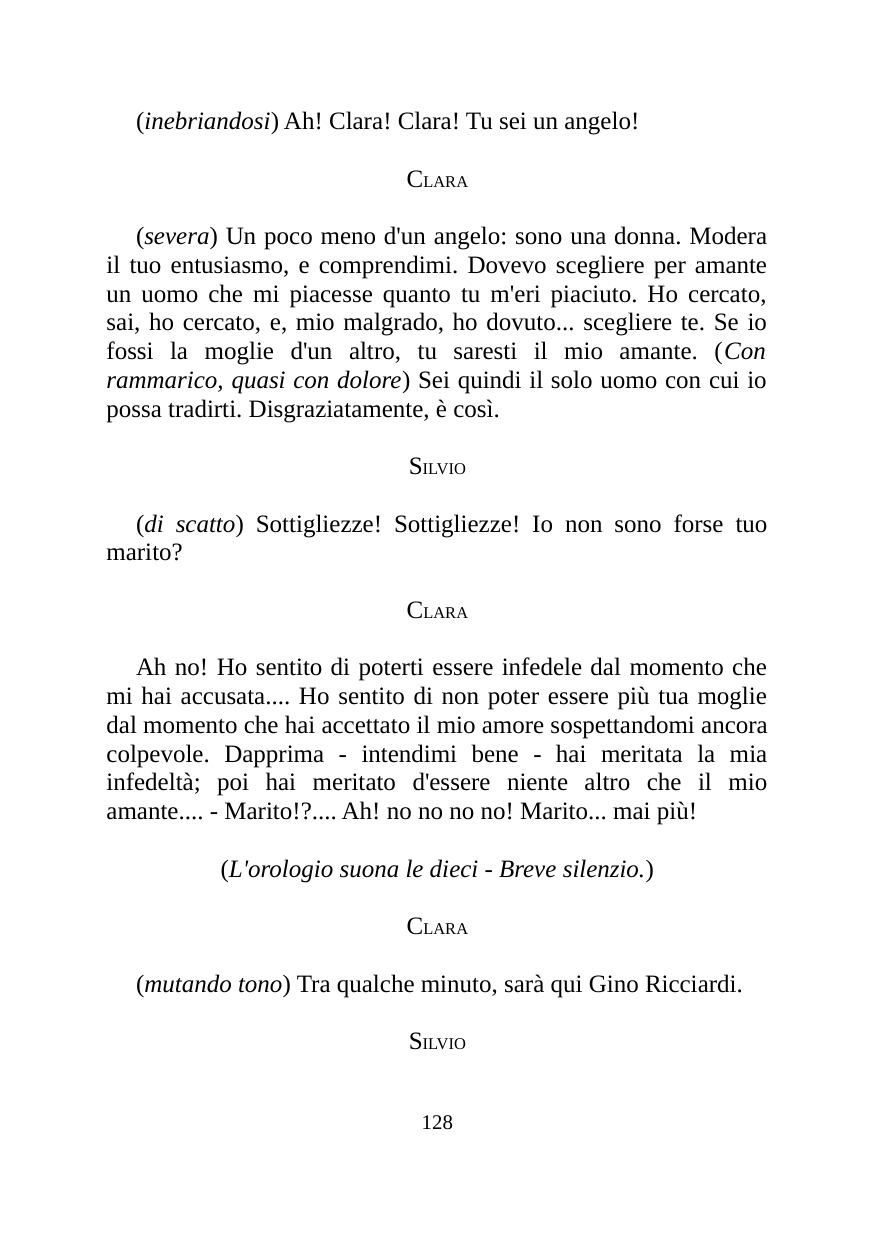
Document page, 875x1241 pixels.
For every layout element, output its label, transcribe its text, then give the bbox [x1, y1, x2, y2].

text (mutando tono) Tra qualche minuto, sarà qui Gino Ricciardi. [106, 969, 768, 997]
text (di scatto) Sottigliezze! Sottigliezze! Io non sono forse tuo marito? [106, 509, 768, 566]
text Clara [106, 911, 768, 940]
text Silvio [106, 1026, 768, 1055]
text Ah no! Ho sentito di poterti essere infedele dal momento che mi hai accusata.... Ho sentito di non poter essere più tua moglie dal momento che hai accettato il mio amore sospettandomi ancora colpevole. Dapprima - intendimi bene - hai meritata la mia infedeltà; poi hai meritato d'essere niente altro che il mio amante.... - Marito!?.... Ah! no no no no! Marito... mai più! [106, 652, 768, 825]
text Clara [106, 595, 768, 624]
text (severa) Un poco meno d'un angelo: sono una donna. Modera il tuo entusiasmo, e comprendimi. Dovevo scegliere per amante un uomo che mi piacesse quanto tu m'eri piaciuto. Ho cercato, sai, ho cercato, e, mio malgrado, ho dovuto... scegliere te. Se io fossi la moglie d'un altro, tu saresti il mio amante. (Con rammarico, quasi con dolore) Sei quindi il solo uomo con cui io possa tradirti. Disgraziatamente, è così. [106, 221, 768, 422]
text Silvio [106, 451, 768, 480]
text (L'orologio suona le dieci - Breve silenzio.) [106, 854, 768, 882]
text Clara [106, 164, 768, 192]
text (inebriandosi) Ah! Clara! Clara! Tu sei un angelo! [106, 106, 768, 135]
